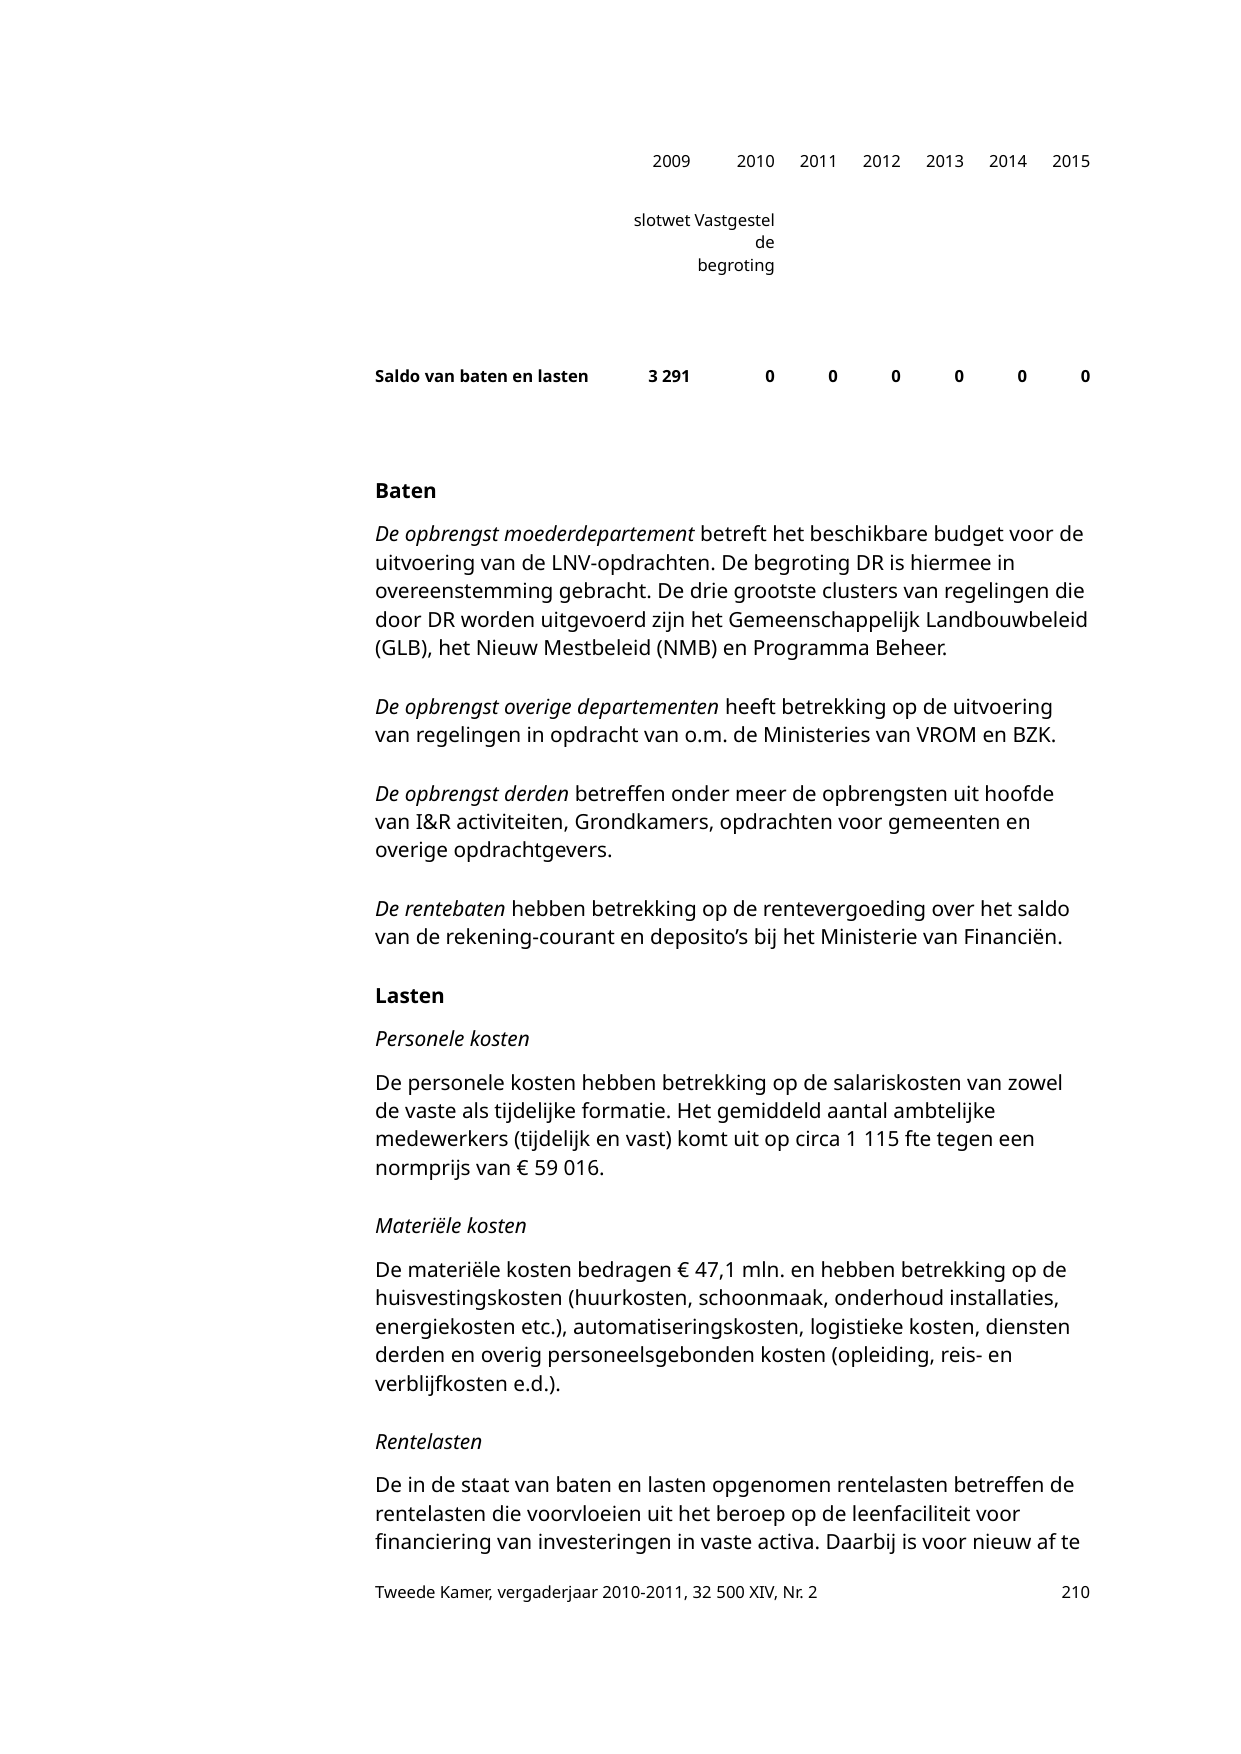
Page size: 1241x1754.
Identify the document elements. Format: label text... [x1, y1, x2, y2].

table_header 2009 [627, 150, 690, 208]
table_cell 0 [838, 365, 901, 418]
text De opbrengst moederdepartement betreft het beschikbare budget voor de uitvoering van de LNV-opdrachten. De begroting DR is hiermee in overeenstemming gebracht. De drie grootste clusters van regelingen die door DR worden uitgevoerd zijn het Gemeenschappelijk Landbouwbeleid (GLB), het Nieuw Mestbeleid (NMB) en Programma Beheer. [375, 519, 1090, 662]
table_cell [901, 209, 964, 307]
table_cell slotwet [627, 209, 690, 307]
table_cell [1027, 209, 1090, 307]
table_header 2014 [964, 150, 1027, 208]
text De materiële kosten bedragen € 47,1 mln. en hebben betrekking op de huisvestingskosten (huurkosten, schoonmaak, onderhoud installaties, energiekosten etc.), automatiseringskosten, logistieke kosten, diensten derden en overig personeelsgebonden kosten (opleiding, reis- en verblijfkosten e.d.). [375, 1255, 1090, 1397]
table_cell 0 [690, 365, 774, 418]
table_cell Saldo van baten en lasten [375, 365, 627, 418]
table_cell 0 [964, 365, 1027, 418]
text De in de staat van baten en lasten opgenomen rentelasten betreffen de rentelasten die voorvloeien uit het beroep op de leenfaciliteit voor financiering van investeringen in vaste activa. Daarbij is voor nieuw af te [375, 1471, 1090, 1556]
text Rentelasten [375, 1427, 1090, 1456]
table_header 2015 [1027, 150, 1090, 208]
text De personele kosten hebben betrekking op de salariskosten van zowel de vaste als tijdelijke formatie. Het gemiddeld aantal ambtelijke medewerkers (tijdelijk en vast) komt uit op circa 1 115 fte tegen een normprijs van € 59 016. [375, 1068, 1090, 1181]
table_cell [375, 307, 627, 365]
text Baten [375, 476, 1090, 504]
text Personele kosten [375, 1024, 1090, 1053]
text Lasten [375, 981, 1090, 1009]
table_cell [1027, 307, 1090, 365]
table_header 2011 [775, 150, 838, 208]
table_cell [375, 209, 627, 307]
table_cell 0 [901, 365, 964, 418]
table_cell [775, 209, 838, 307]
table_header 2010 [690, 150, 774, 208]
text Materiële kosten [375, 1211, 1090, 1240]
text De opbrengst derden betreffen onder meer de opbrengsten uit hoofde van I&R activiteiten, Grondkamers, opdrachten voor gemeenten en overige opdrachtgevers. [375, 779, 1090, 864]
table_cell [627, 307, 690, 365]
table_cell [838, 209, 901, 307]
table_cell [775, 307, 838, 365]
table_cell [690, 307, 774, 365]
table_cell [964, 307, 1027, 365]
text De rentebaten hebben betrekking op de rentevergoeding over het saldo van de rekening-courant en deposito’s bij het Ministerie van Financiën. [375, 894, 1090, 951]
table_cell 0 [1027, 365, 1090, 418]
table_cell [838, 307, 901, 365]
table_cell 0 [775, 365, 838, 418]
table_cell 3 291 [627, 365, 690, 418]
table_header 2012 [838, 150, 901, 208]
text De opbrengst overige departementen heeft betrekking op de uitvoering van regelingen in opdracht van o.m. de Ministeries van VROM en BZK. [375, 692, 1090, 749]
table_cell [901, 307, 964, 365]
table_header [375, 150, 627, 208]
table_cell [964, 209, 1027, 307]
table_cell Vastgestelde begroting [690, 209, 774, 307]
table_header 2013 [901, 150, 964, 208]
